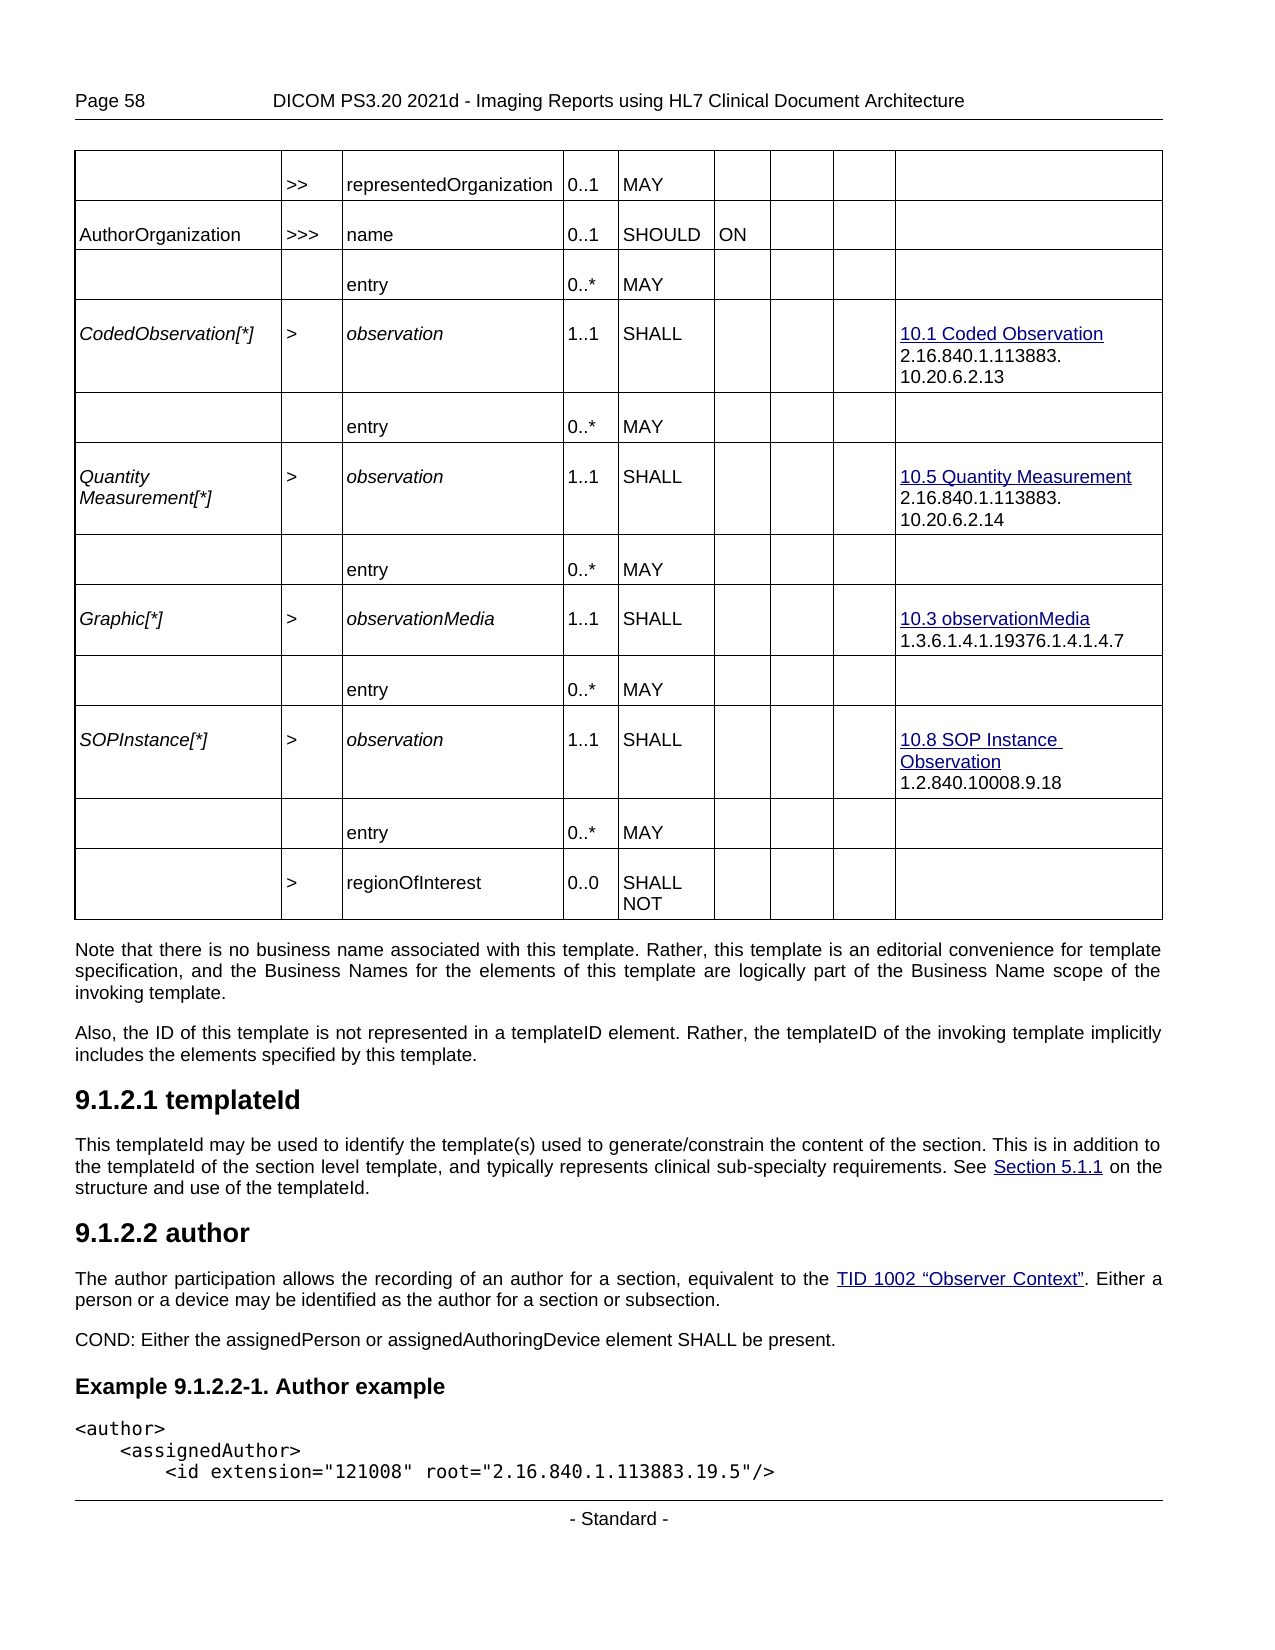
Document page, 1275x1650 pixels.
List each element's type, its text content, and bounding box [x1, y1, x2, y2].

table_cell [896, 535, 1162, 584]
table_cell SHALL [619, 706, 714, 798]
table_cell entry [343, 393, 563, 442]
table_cell 1..1 [564, 443, 618, 534]
table_cell [771, 201, 833, 249]
table_cell 0..* [564, 656, 618, 705]
table_cell [896, 799, 1162, 847]
table_cell SOPInstance[*] [76, 706, 281, 798]
table_cell [771, 585, 833, 655]
text 9.1.2.2 author [75, 1217, 1162, 1248]
table_cell [771, 300, 833, 392]
table_cell [76, 393, 281, 442]
table_cell [834, 151, 895, 200]
table_cell [834, 300, 895, 392]
table_cell [771, 250, 833, 299]
table_cell entry [343, 799, 563, 847]
table_cell SHOULD [619, 201, 714, 249]
table_cell [834, 250, 895, 299]
table_cell [834, 849, 895, 919]
table_cell ON [715, 201, 770, 249]
table_cell MAY [619, 656, 714, 705]
table_cell Quantity​Measurement[*] [76, 443, 281, 534]
table_cell 0..1 [564, 201, 618, 249]
table_cell > [282, 443, 342, 534]
table_cell MAY [619, 250, 714, 299]
table_cell [834, 585, 895, 655]
table_cell Graphic[*] [76, 585, 281, 655]
table_cell [771, 535, 833, 584]
table_cell [715, 443, 770, 534]
table_cell region​Of​Interest [343, 849, 563, 919]
table_cell SHALL [619, 443, 714, 534]
table_cell Coded​Observation[*] [76, 300, 281, 392]
table_cell SHALL [619, 300, 714, 392]
table_cell [771, 799, 833, 847]
table_cell [834, 656, 895, 705]
text <author> <assignedAuthor> <id extension="121008" root="2.16.840.1.113883.19.5"/> [75, 1418, 1162, 1483]
table_cell MAY [619, 393, 714, 442]
table_cell [834, 443, 895, 534]
table_cell name [343, 201, 563, 249]
table_cell >> [282, 151, 342, 200]
table_cell [715, 849, 770, 919]
table_cell [896, 201, 1162, 249]
table_cell 1..1 [564, 706, 618, 798]
table_cell entry [343, 535, 563, 584]
table_cell [896, 393, 1162, 442]
table_cell MAY [619, 151, 714, 200]
table_cell [834, 799, 895, 847]
table_cell 10.3 observationMedia 1.3.6.1.4.1.19376.​1.4.1.4.7 [896, 585, 1162, 655]
table_cell > [282, 300, 342, 392]
text Example 9.1.2.2-1. Author example [75, 1373, 1162, 1399]
table_cell [282, 250, 342, 299]
text The author participation allows the recording of an author for a section, equivalent to the TID 1002 “Observer Context”. Either a person or a device may be identified as the author for a section or subsection. [75, 1267, 1162, 1310]
table_cell 1..1 [564, 300, 618, 392]
table_cell > [282, 849, 342, 919]
table_cell >>> [282, 201, 342, 249]
text Note that there is no business name associated with this template. Rather, this template is an editorial convenience for template specification, and the Business Names for the elements of this template are logically part of the Business Name scope of the invoking template. [75, 938, 1162, 1003]
table_cell observation [343, 300, 563, 392]
text 9.1.2.1 templateId [75, 1084, 1162, 1115]
table_cell [76, 849, 281, 919]
table_cell 1..1 [564, 585, 618, 655]
table_cell 0..0 [564, 849, 618, 919]
table_cell [715, 300, 770, 392]
table_cell [715, 535, 770, 584]
table_cell [715, 656, 770, 705]
table_cell observation [343, 443, 563, 534]
table_cell Author​Organization [76, 201, 281, 249]
table_cell [771, 393, 833, 442]
table_cell represented​Organization [343, 151, 563, 200]
table_cell [771, 706, 833, 798]
text This templateId may be used to identify the template(s) used to generate/constrain the content of the section. This is in addition to the templateId of the section level template, and typically represents clinical sub-specialty requirements. See Section 5.1.1 on the structure and use of the templateId. [75, 1134, 1162, 1198]
table_cell entry [343, 656, 563, 705]
table_cell [896, 250, 1162, 299]
table_cell observation [343, 706, 563, 798]
table_cell [715, 151, 770, 200]
table_cell [771, 656, 833, 705]
table_cell [715, 250, 770, 299]
table_cell [76, 535, 281, 584]
table_cell [76, 250, 281, 299]
table_cell [834, 706, 895, 798]
table_cell [834, 201, 895, 249]
table_cell SHALL NOT [619, 849, 714, 919]
table_cell [282, 799, 342, 847]
table_cell [76, 151, 281, 200]
table_cell [715, 585, 770, 655]
table_cell MAY [619, 535, 714, 584]
table_cell [771, 849, 833, 919]
table_cell [715, 393, 770, 442]
table_cell 10.5 Quantity Measurement 2.16.840.1.113883.​10.20.6.2.14 [896, 443, 1162, 534]
table_cell MAY [619, 799, 714, 847]
table_cell [282, 656, 342, 705]
table_cell 10.8 SOP Instance Observation 1.2.840.10008.9.18 [896, 706, 1162, 798]
table_cell [282, 535, 342, 584]
text Also, the ID of this template is not represented in a templateID element. Rather, the templateID of the invoking template implicitly includes the elements specified by this template. [75, 1022, 1162, 1065]
table_cell [896, 656, 1162, 705]
table_cell [771, 443, 833, 534]
table_cell 0..* [564, 250, 618, 299]
table_cell [715, 706, 770, 798]
table_cell entry [343, 250, 563, 299]
table_cell 0..1 [564, 151, 618, 200]
table_cell 0..* [564, 535, 618, 584]
table_cell [76, 799, 281, 847]
table_cell [771, 151, 833, 200]
table_cell 0..* [564, 393, 618, 442]
table_cell [76, 656, 281, 705]
table_cell [834, 393, 895, 442]
table_cell 0..* [564, 799, 618, 847]
text COND: Either the assignedPerson or assignedAuthoringDevice element SHALL be present. [75, 1329, 1162, 1351]
table_cell [896, 849, 1162, 919]
table_cell [834, 535, 895, 584]
table_cell [896, 151, 1162, 200]
table_cell > [282, 706, 342, 798]
table_cell observation​Media [343, 585, 563, 655]
table_cell > [282, 585, 342, 655]
table_cell SHALL [619, 585, 714, 655]
table_cell [282, 393, 342, 442]
table_cell 10.1 Coded Observation 2.16.840.1.113883.​10.20.6.2.13 [896, 300, 1162, 392]
table_cell [715, 799, 770, 847]
